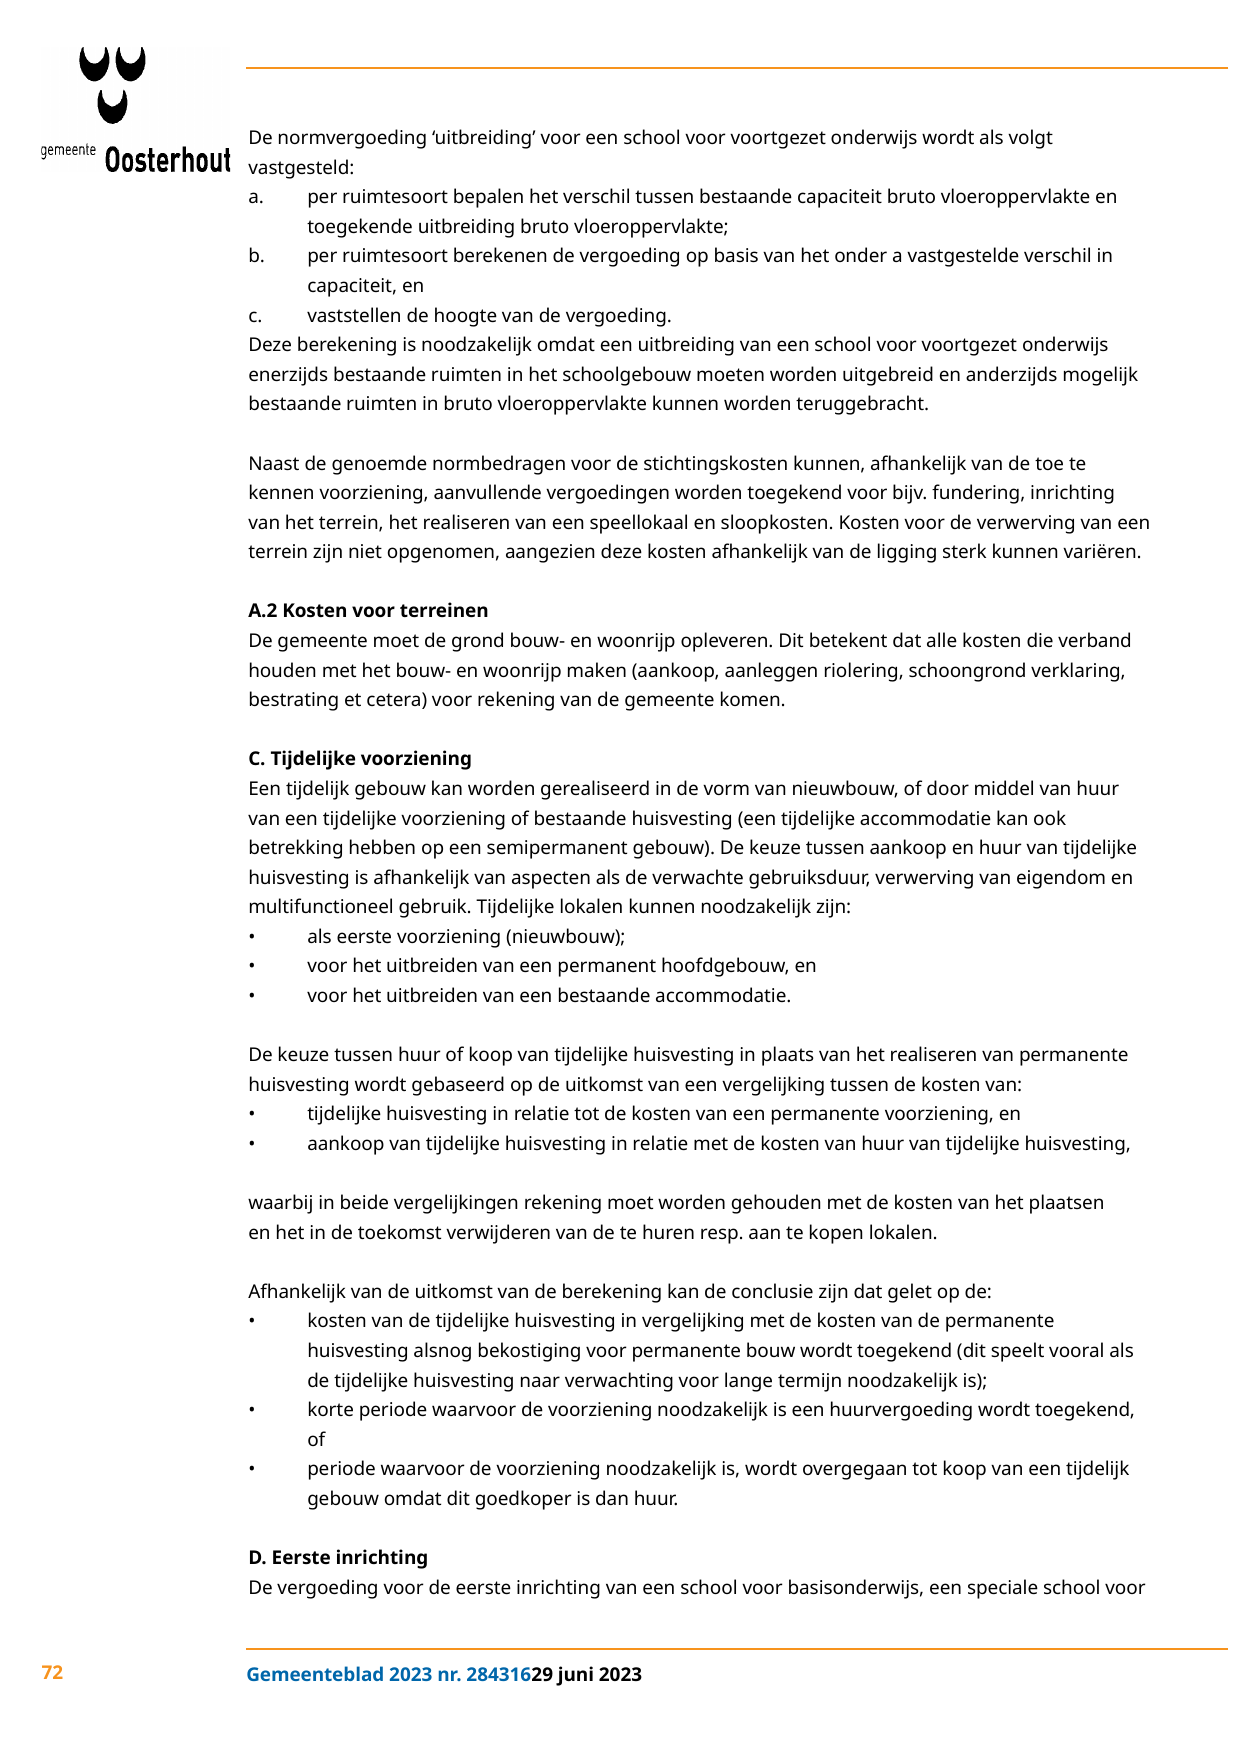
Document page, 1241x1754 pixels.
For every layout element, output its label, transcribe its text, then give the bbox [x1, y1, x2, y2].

list periode waarvoor de voorziening noodzakelijk is, wordt overgegaan tot koop van een tijdelijk gebouw omdat dit goedkoper is dan huur. [248, 1456, 1152, 1511]
text en het in de toekomst verwijderen van de te huren resp. aan te kopen lokalen. [248, 1219, 1152, 1245]
text C. Tijdelijke voorziening [248, 746, 1152, 771]
list vaststellen de hoogte van de vergoeding. [248, 302, 1152, 328]
list per ruimtesoort berekenen de vergoeding op basis van het onder a vastgestelde verschil in capaciteit, en [248, 243, 1152, 298]
text D. Eerste inrichting [248, 1544, 1152, 1570]
text De gemeente moet de grond bouw- en woonrijp opleveren. Dit betekent dat alle kosten die verband houden met het bouw- en woonrijp maken (aankoop, aanleggen riolering, schoongrond verklaring, bestrating et cetera) voor rekening van de gemeente komen. [248, 627, 1152, 712]
list kosten van de tijdelijke huisvesting in vergelijking met de kosten van de permanente huisvesting alsnog bekostiging voor permanente bouw wordt toegekend (dit speelt vooral als de tijdelijke huisvesting naar verwachting voor lange termijn noodzakelijk is); [248, 1308, 1152, 1393]
text Deze berekening is noodzakelijk omdat een uitbreiding van een school voor voortgezet onderwijs enerzijds bestaande ruimten in het schoolgebouw moeten worden uitgebreid en anderzijds mogelijk bestaande ruimten in bruto vloeroppervlakte kunnen worden teruggebracht. [248, 331, 1152, 416]
text Naast de genoemde normbedragen voor de stichtingskosten kunnen, afhankelijk van de toe te kennen voorziening, aanvullende vergoedingen worden toegekend voor bijv. fundering, inrichting van het terrein, het realiseren van een speellokaal en sloopkosten. Kosten voor de verwerving van een terrein zijn niet opgenomen, aangezien deze kosten afhankelijk van de ligging sterk kunnen variëren. [248, 450, 1152, 564]
text De keuze tussen huur of koop van tijdelijke huisvesting in plaats van het realiseren van permanente huisvesting wordt gebaseerd op de uitkomst van een vergelijking tussen de kosten van: [248, 1041, 1152, 1097]
text A.2 Kosten voor terreinen [248, 598, 1152, 623]
list tijdelijke huisvesting in relatie tot de kosten van een permanente voorziening, en [248, 1101, 1152, 1126]
text De vergoeding voor de eerste inrichting van een school voor basisonderwijs, een speciale school voor [248, 1574, 1152, 1600]
list als eerste voorziening (nieuwbouw); [248, 923, 1152, 949]
list voor het uitbreiden van een bestaande accommodatie. [248, 982, 1152, 1008]
list per ruimtesoort bepalen het verschil tussen bestaande capaciteit bruto vloeroppervlakte en toegekende uitbreiding bruto vloeroppervlakte; [248, 183, 1152, 239]
list aankoop van tijdelijke huisvesting in relatie met de kosten van huur van tijdelijke huisvesting, [248, 1130, 1152, 1156]
list korte periode waarvoor de voorziening noodzakelijk is een huurvergoeding wordt toegekend, of [248, 1396, 1152, 1452]
picture [41, 47, 231, 172]
text waarbij in beide vergelijkingen rekening moet worden gehouden met de kosten van het plaatsen [248, 1189, 1152, 1215]
text De normvergoeding ‘uitbreiding’ voor een school voor voortgezet onderwijs wordt als volgt vastgesteld: [248, 124, 1152, 180]
list voor het uitbreiden van een permanent hoofdgebouw, en [248, 953, 1152, 978]
text Afhankelijk van de uitkomst van de berekening kan de conclusie zijn dat gelet op de: [248, 1278, 1152, 1304]
text Een tijdelijk gebouw kan worden gerealiseerd in de vorm van nieuwbouw, of door middel van huur van een tijdelijke voorziening of bestaande huisvesting (een tijdelijke accommodatie kan ook betrekking hebben op een semipermanent gebouw). De keuze tussen aankoop en huur van tijdelijke huisvesting is afhankelijk van aspecten als de verwachte gebruiksduur, verwerving van eigendom en multifunctioneel gebruik. Tijdelijke lokalen kunnen noodzakelijk zijn: [248, 775, 1152, 919]
